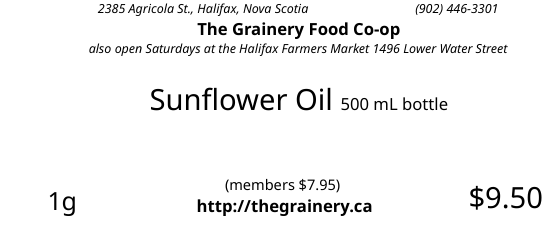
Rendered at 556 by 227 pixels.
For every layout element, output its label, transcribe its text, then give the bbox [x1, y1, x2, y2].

table_cell Sunflower Oil 500 mL bottle [47, 57, 550, 175]
table_cell (members $7.95) http://thegrainery.ca [153, 175, 416, 217]
table_header 2385 Agricola St., Halifax, Nova Scotia (902) 446-3301 The Grainery Food Co-op also open Saturdays at the Halifax Farmers Market 1496 Lower Water Street [47, 0, 550, 57]
table_cell $9.50 [416, 175, 550, 217]
table_cell 1g [47, 175, 153, 217]
